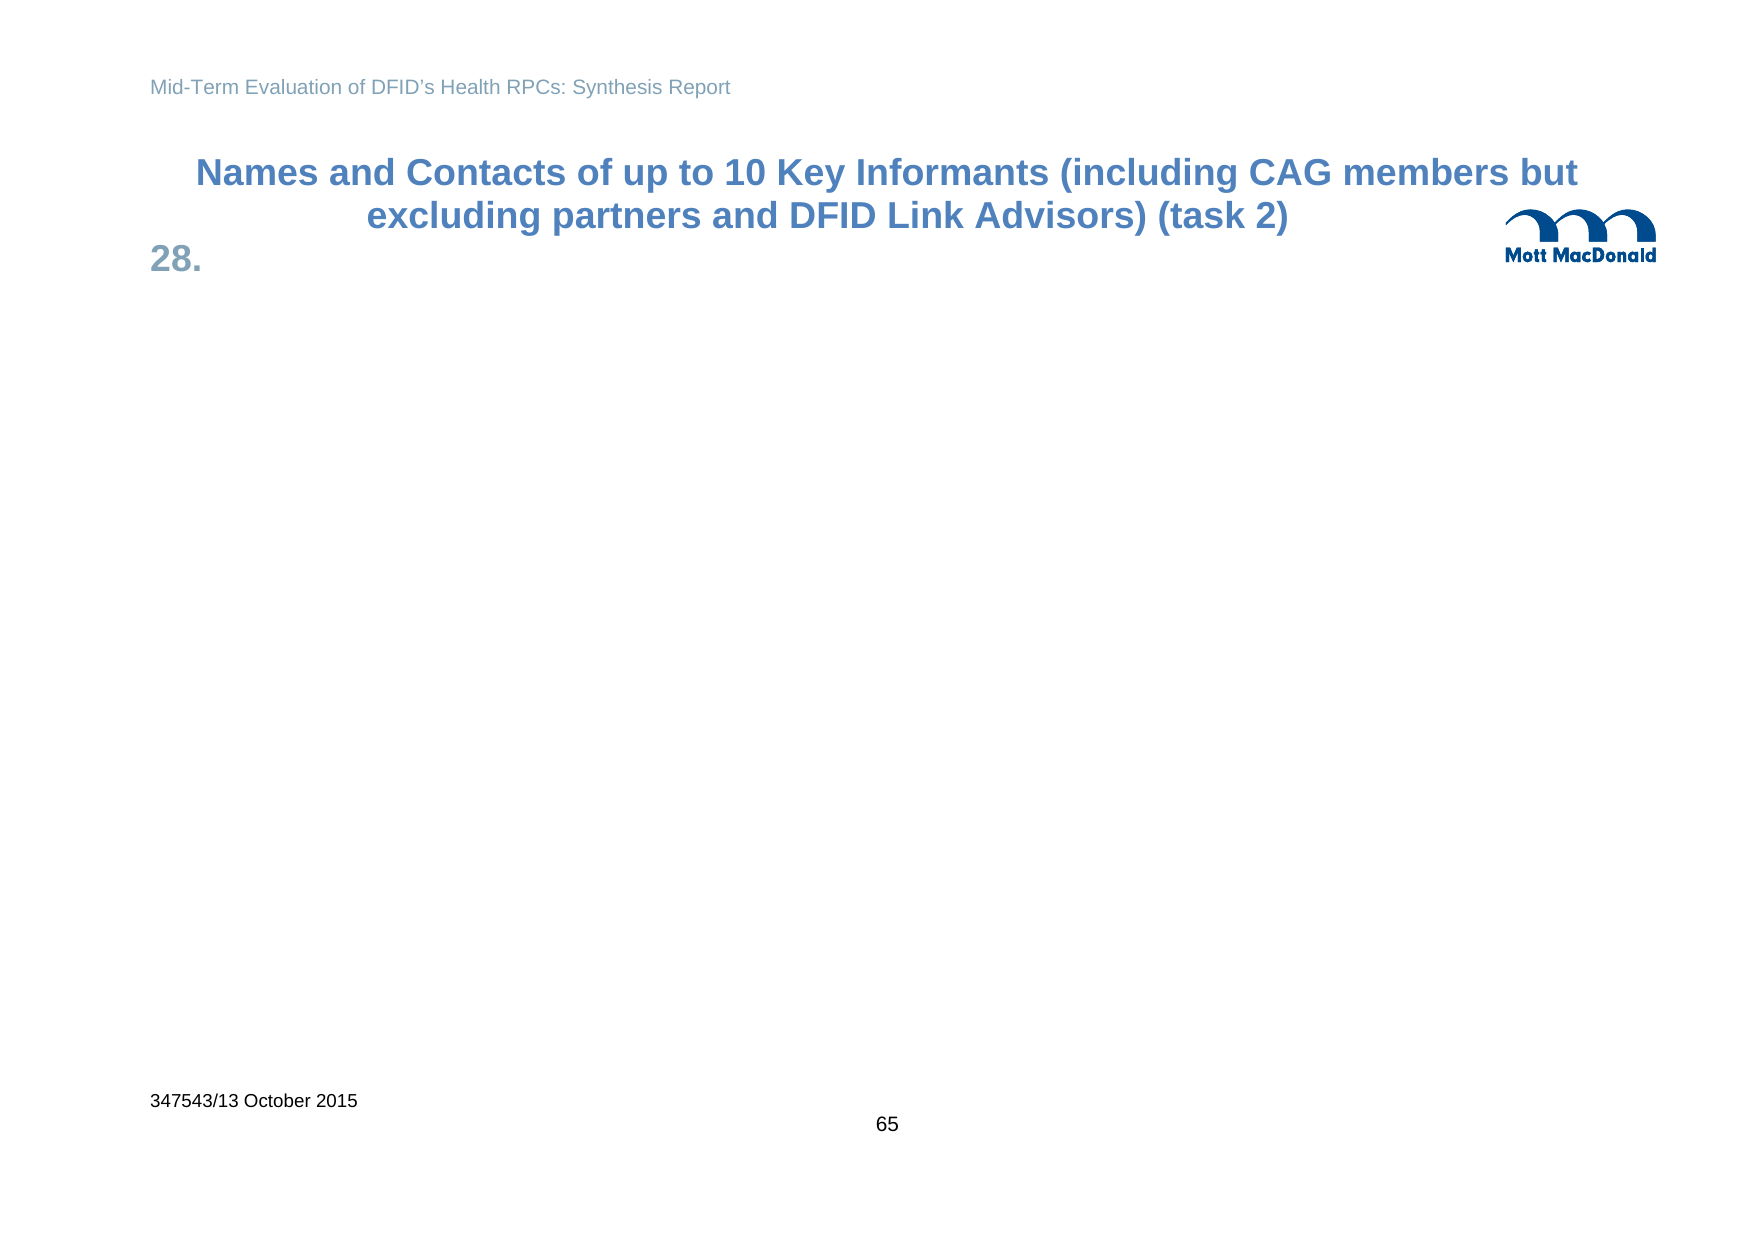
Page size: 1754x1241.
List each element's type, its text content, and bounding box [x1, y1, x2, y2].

text Names and Contacts of up to 10 Key Informants (including CAG members but excluding partners and DFID Link Advisors) (task 2) [150, 150, 1624, 236]
